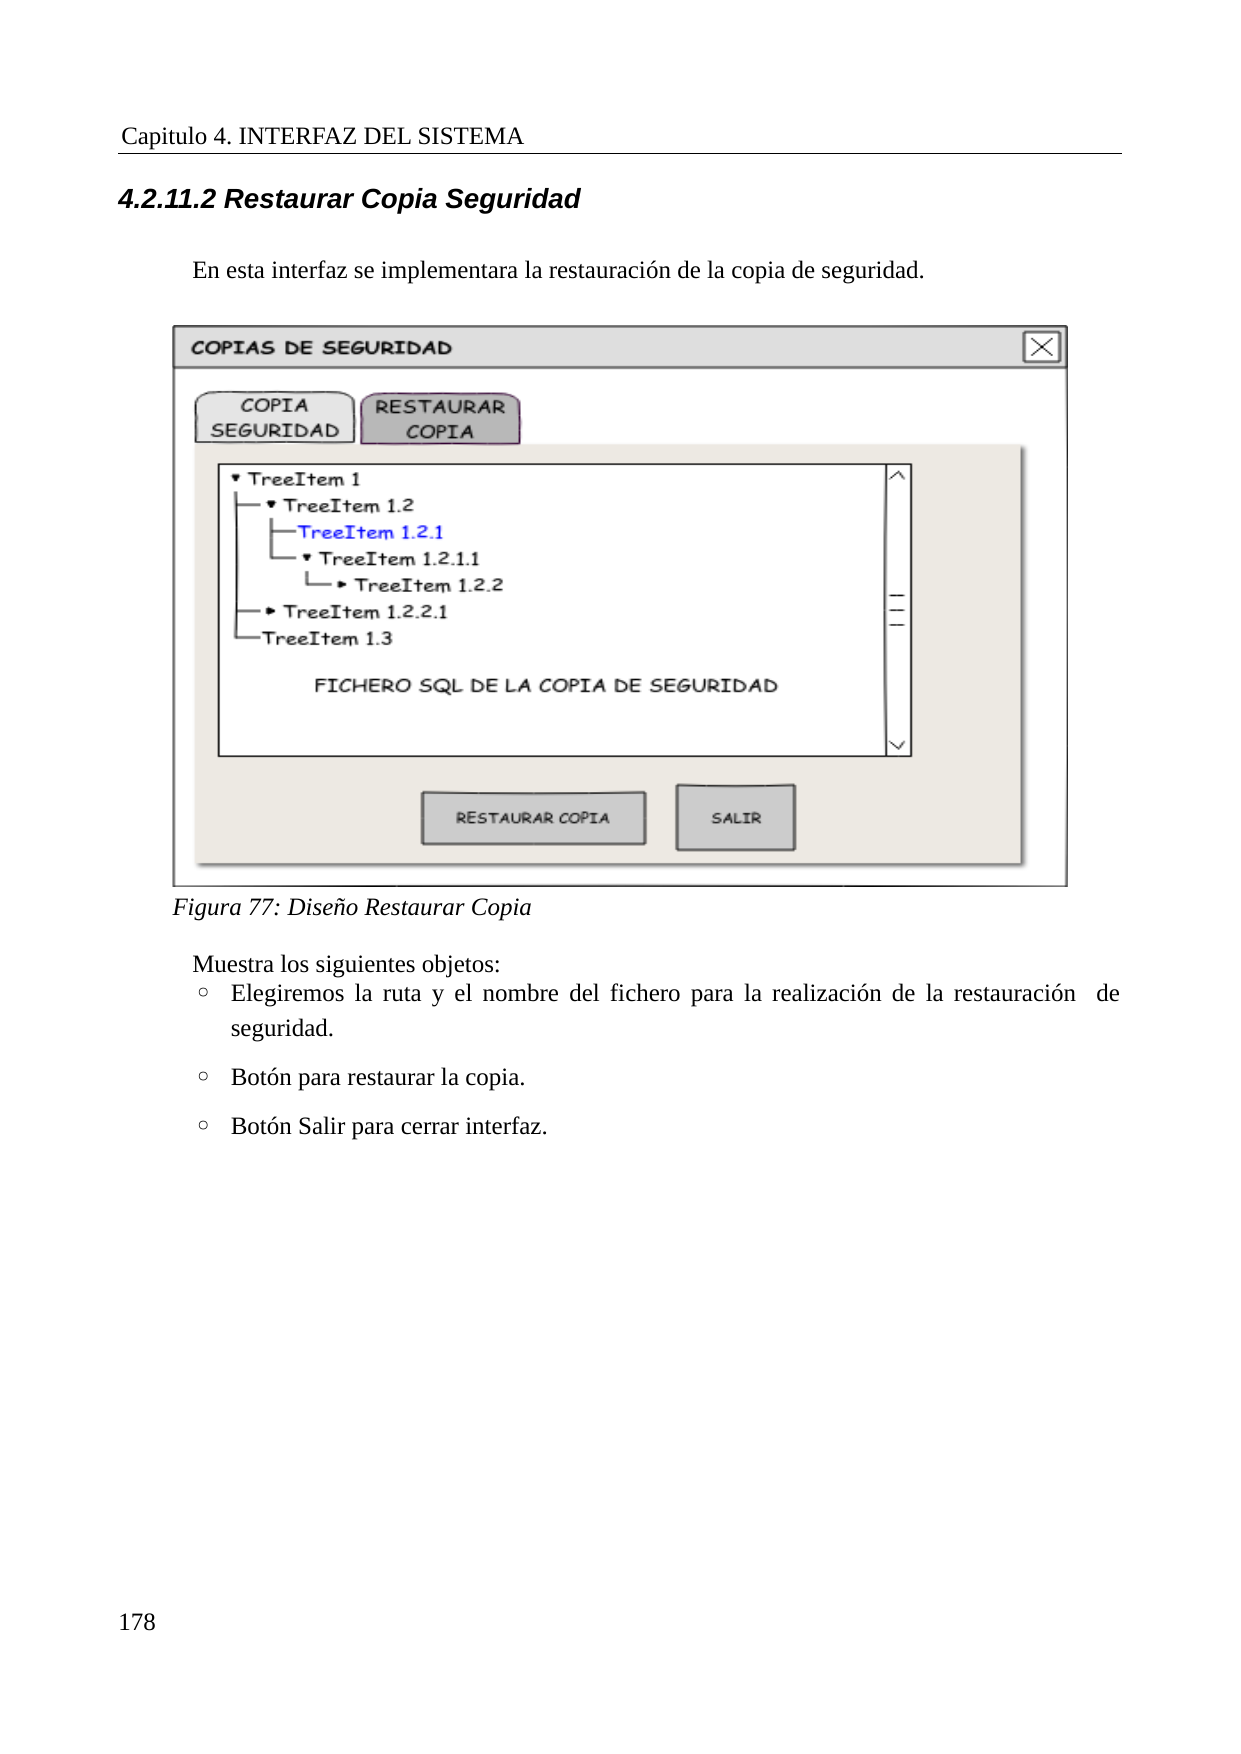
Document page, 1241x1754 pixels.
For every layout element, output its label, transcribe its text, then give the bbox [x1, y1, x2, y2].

list Botón para restaurar la copia. [193, 1062, 1122, 1090]
subtitle 4.2.11.2 Restaurar Copia Seguridad [118, 182, 1122, 214]
picture [172, 325, 1068, 887]
text Muestra los siguientes objetos: [118, 949, 1122, 978]
list Elegiremos la ruta y el nombre del fichero para la realización de la restauración de seguridad. [193, 978, 1122, 1041]
list Botón Salir para cerrar interfaz. [193, 1111, 1122, 1139]
text Figura 77: Diseño Restaurar Copia [172, 887, 1068, 921]
text En esta interfaz se implementara la restauración de la copia de seguridad. [118, 255, 1122, 284]
